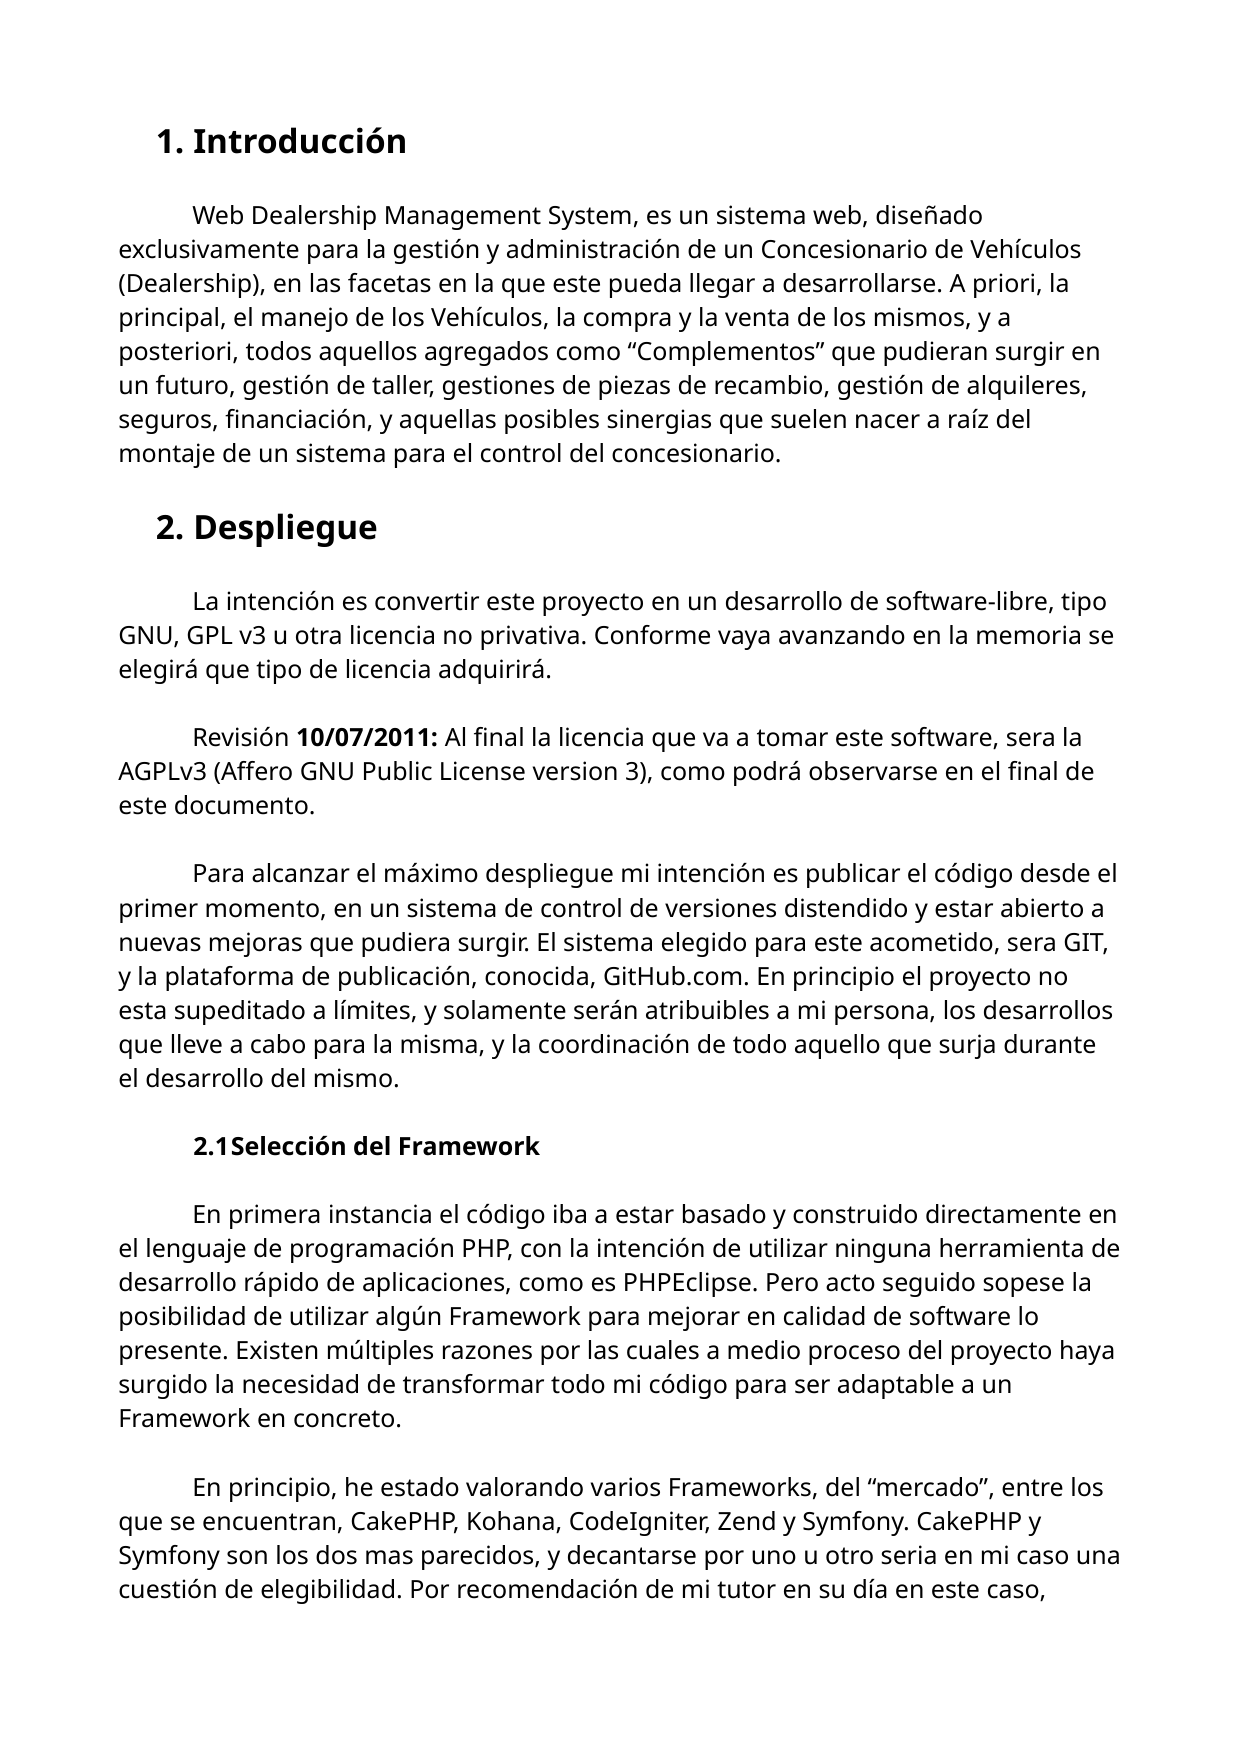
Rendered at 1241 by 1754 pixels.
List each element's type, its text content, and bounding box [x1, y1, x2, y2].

list Despliegue [156, 504, 1122, 549]
text Web Dealership Management System, es un sistema web, diseñado exclusivamente para la gestión y administración de un Concesionario de Vehículos (Dealership), en las facetas en la que este pueda llegar a desarrollarse. A priori, la principal, el manejo de los Vehículos, la compra y la venta de los mismos, y a posteriori, todos aquellos agregados como “Complementos” que pudieran surgir en un futuro, gestión de taller, gestiones de piezas de recambio, gestión de alquileres, seguros, financiación, y aquellas posibles sinergias que suelen nacer a raíz del montaje de un sistema para el control del concesionario. [118, 198, 1122, 470]
text En primera instancia el código iba a estar basado y construido directamente en el lenguaje de programación PHP, con la intención de utilizar ninguna herramienta de desarrollo rápido de aplicaciones, como es PHPEclipse. Pero acto seguido sopese la posibilidad de utilizar algún Framework para mejorar en calidad de software lo presente. Existen múltiples razones por las cuales a medio proceso del proyecto haya surgido la necesidad de transformar todo mi código para ser adaptable a un Framework en concreto. [118, 1197, 1122, 1435]
list Introducción [156, 118, 1122, 163]
text En principio, he estado valorando varios Frameworks, del “mercado”, entre los que se encuentran, CakePHP, Kohana, CodeIgniter, Zend y Symfony. CakePHP y Symfony son los dos mas parecidos, y decantarse por uno u otro seria en mi caso una cuestión de elegibilidad. Por recomendación de mi tutor en su día en este caso, [118, 1469, 1122, 1606]
list Selección del Framework [193, 1129, 1122, 1163]
text La intención es convertir este proyecto en un desarrollo de software-libre, tipo GNU, GPL v3 u otra licencia no privativa. Conforme vaya avanzando en la memoria se elegirá que tipo de licencia adquirirá. [118, 584, 1122, 686]
text Para alcanzar el máximo despliegue mi intención es publicar el código desde el primer momento, en un sistema de control de versiones distendido y estar abierto a nuevas mejoras que pudiera surgir. El sistema elegido para este acometido, sera GIT, y la plataforma de publicación, conocida, GitHub.com. En principio el proyecto no esta supeditado a límites, y solamente serán atribuibles a mi persona, los desarrollos que lleve a cabo para la misma, y la coordinación de todo aquello que surja durante el desarrollo del mismo. [118, 856, 1122, 1094]
text Revisión 10/07/2011: Al final la licencia que va a tomar este software, sera la AGPLv3 (Affero GNU Public License version 3), como podrá observarse en el final de este documento. [118, 720, 1122, 822]
